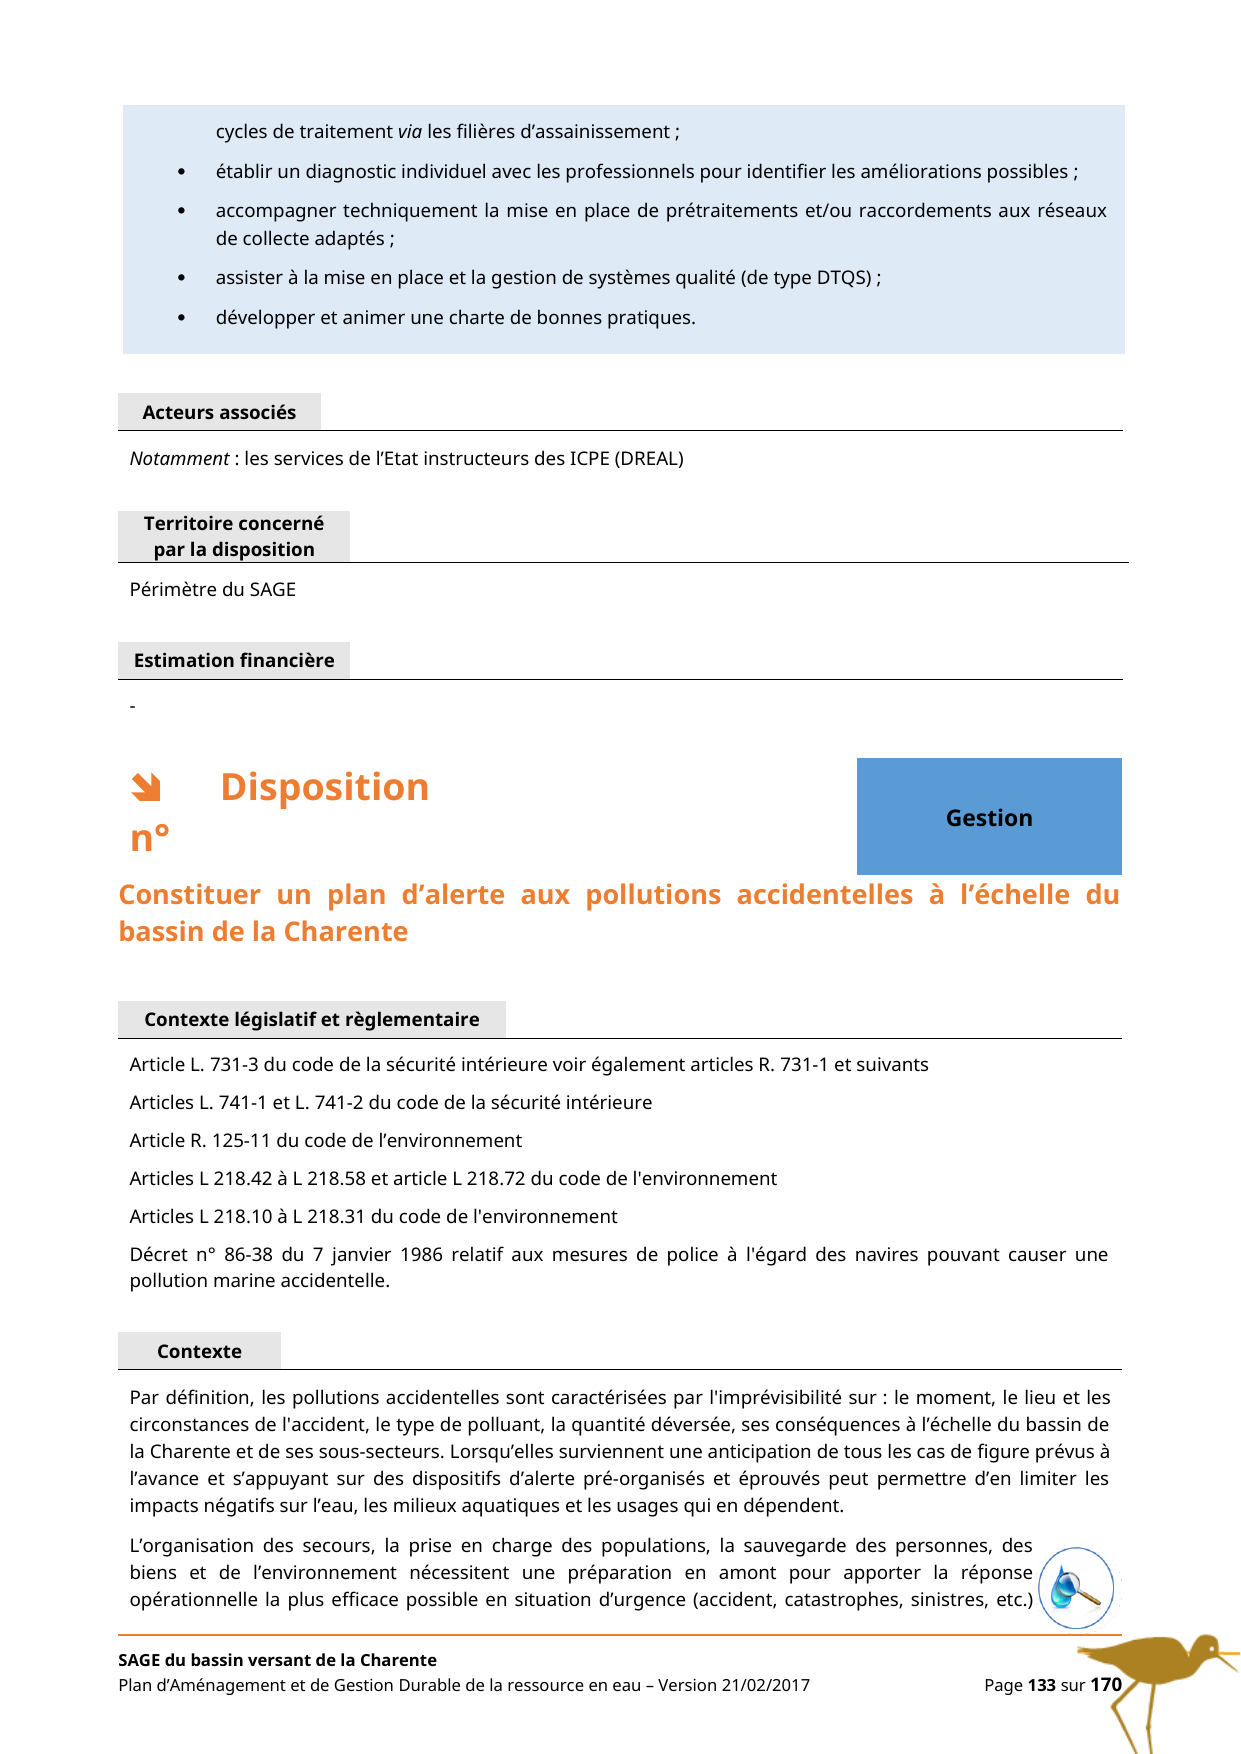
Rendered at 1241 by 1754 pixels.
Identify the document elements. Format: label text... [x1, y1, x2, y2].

table_cell [118, 102, 123, 354]
table_cell Par définition, les pollutions accidentelles sont caractérisées par l'imprévisibilité sur : le moment, le lieu et les circonstances de l'accident, le type de polluant, la quantité déversée, ses conséquences à l’échelle du bassin de la Charente et de ses sous-secteurs. Lorsqu’elles surviennent une anticipation de tous les cas de figure prévus à l’avance et s’appuyant sur des dispositifs d’alerte pré-organisés et éprouvés peut permettre d’en limiter les impacts négatifs sur l’eau, les milieux aquatiques et les usages qui en dépendent. L’organisation des secours, la prise en charge des populations, la sauvegarde des personnes, des biens et de l’environnement nécessitent une préparation en amont pour apporter la réponse opérationnelle la plus efficace possible en situation d’urgence (accident, catastrophes, sinistres, etc.) [118, 1370, 1122, 1612]
table_cell cycles de traitement via les filières d’assainissement ; établir un diagnostic individuel avec les professionnels pour identifier les améliorations possibles ; accompagner techniquement la mise en place de prétraitements et/ou raccordements aux réseaux de collecte adaptés ; assister à la mise en place et la gestion de systèmes qualité (de type DTQS) ; développer et animer une charte de bonnes pratiques. [123, 105, 1125, 354]
table_header [350, 511, 1129, 562]
table_header Gestion [857, 758, 1122, 875]
table_cell Périmètre du SAGE [118, 563, 1129, 602]
table_cell - [118, 680, 1123, 718]
table_header Estimation financière [118, 642, 350, 679]
table_cell Article L. 731-3 du code de la sécurité intérieure voir également articles R. 731-1 et suivants Articles L. 741-1 et L. 741-2 du code de la sécurité intérieure Article R. 125-11 du code de l’environnement Articles L 218.42 à L 218.58 et article L 218.72 du code de l'environnement Articles L 218.10 à L 218.31 du code de l'environnement Décret n° 86-38 du 7 janvier 1986 relatif aux mesures de police à l'égard des navires pouvant causer une pollution marine accidentelle. [118, 1039, 1122, 1293]
table_header Territoire concerné par la disposition [118, 511, 350, 562]
table_header [281, 1332, 1122, 1369]
table_header [420, 758, 857, 875]
table_header [506, 1001, 1122, 1038]
subtitle Constituer un plan d’alerte aux pollutions accidentelles à l’échelle du bassin de la Charente [118, 875, 1122, 949]
table_header Contexte législatif et règlementaire [118, 1001, 506, 1038]
table_header [350, 642, 1123, 679]
table_header [321, 393, 1123, 430]
table_header Acteurs associés [118, 393, 321, 430]
table_cell Notamment : les services de l’Etat instructeurs des ICPE (DREAL) [118, 431, 1123, 471]
table_header  Disposition n° [118, 758, 420, 875]
table_header Contexte [118, 1332, 281, 1369]
